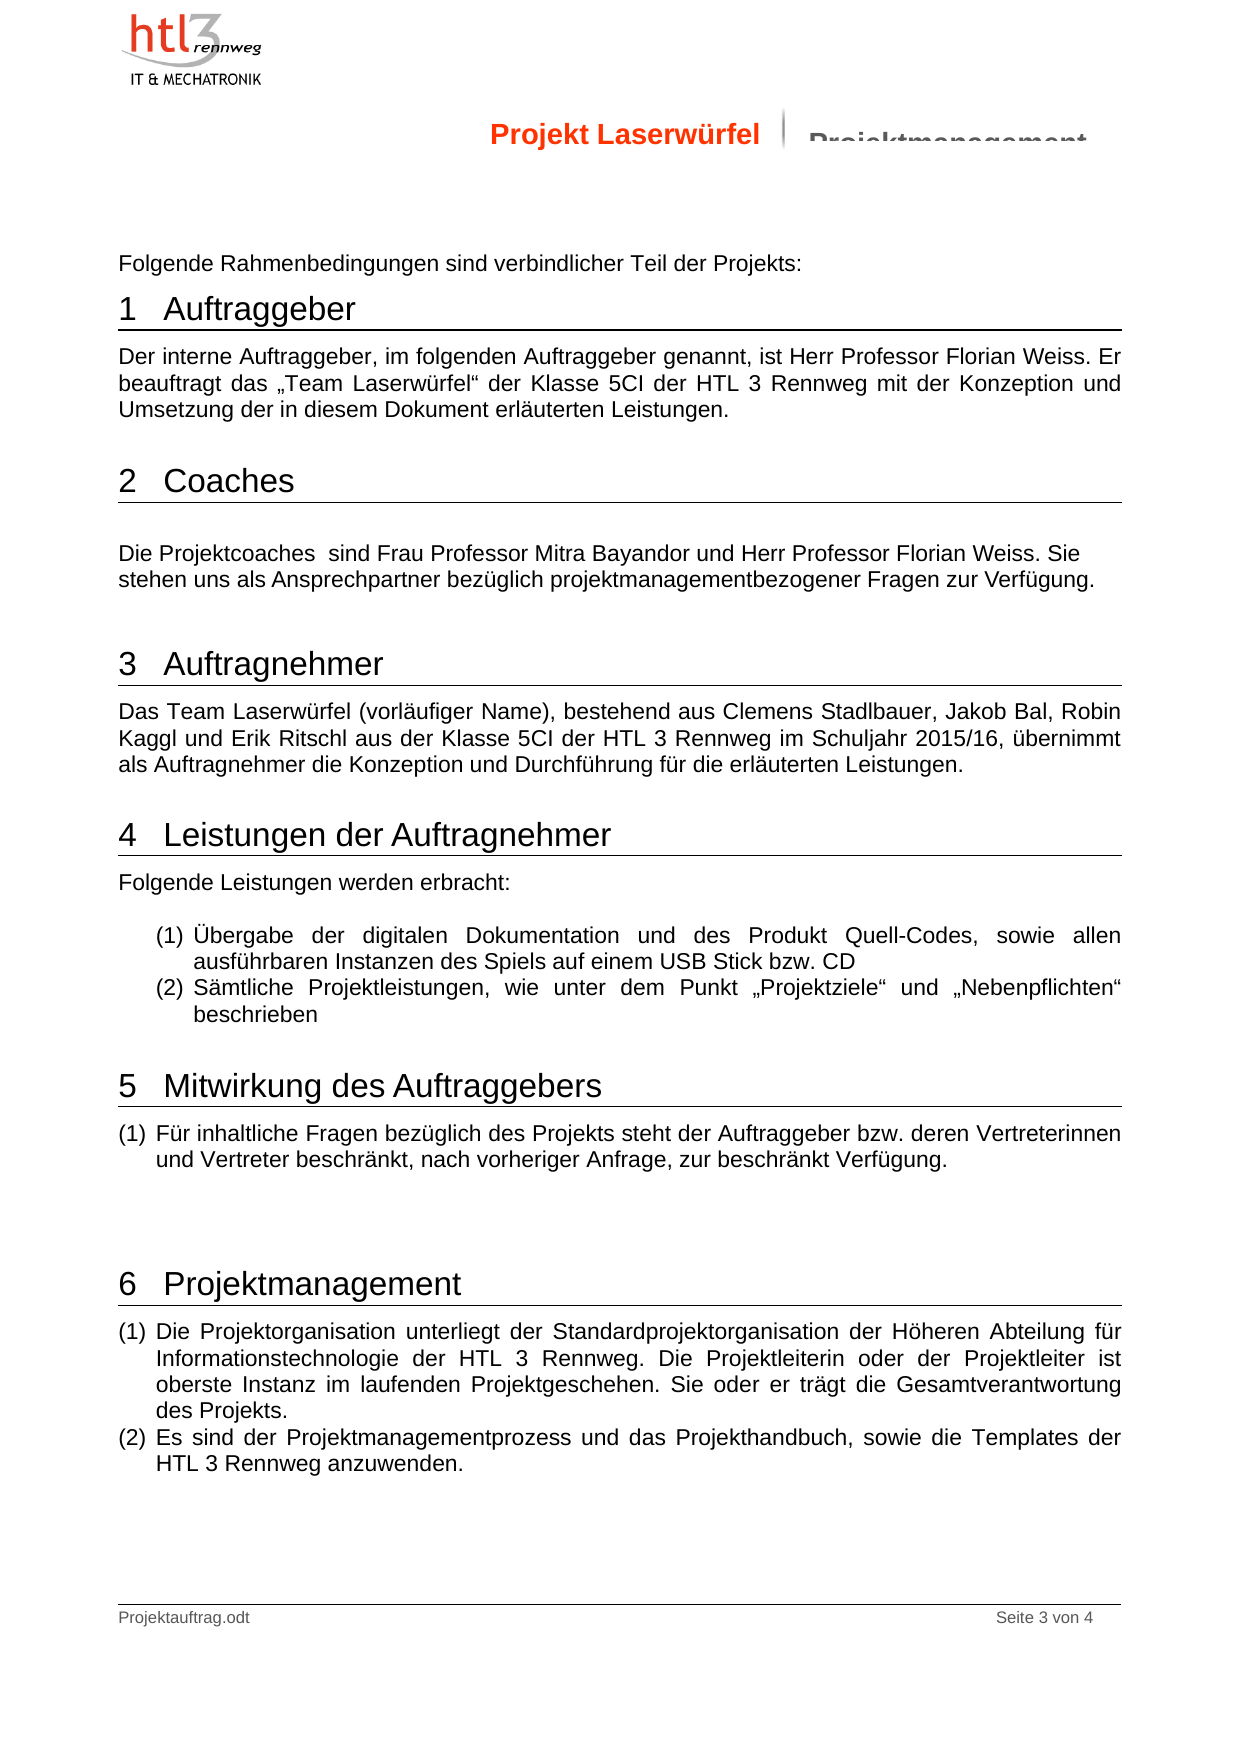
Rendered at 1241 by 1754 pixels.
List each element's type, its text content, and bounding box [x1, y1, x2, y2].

picture [113, 0, 271, 91]
subtitle Coaches [118, 461, 1122, 502]
list Folgende Leistungen werden erbracht: [118, 869, 1122, 895]
list Für inhaltliche Fragen bezüglich des Projekts steht der Auftraggeber bzw. deren Vertreterinnen und Vertreter beschränkt, nach vorheriger Anfrage, zur beschränkt Verfügung. [118, 1120, 1122, 1173]
subtitle Die Projektcoaches sind Frau Professor Mitra Bayandor und Herr Professor Florian Weiss. Sie stehen uns als Ansprechpartner bezüglich projektmanagementbezogener Fragen zur Verfügung. [118, 540, 1122, 593]
list Sämtliche Projektleistungen, wie unter dem Punkt „Projektziele“ und „Nebenpflichten“ beschrieben [156, 974, 1122, 1027]
subtitle Leistungen der Auftragnehmer [118, 815, 1122, 855]
subtitle Mitwirkung des Auftraggebers [118, 1066, 1122, 1106]
picture [777, 102, 785, 155]
subtitle Auftragnehmer [118, 644, 1122, 685]
list Die Projektorganisation unterliegt der Standardprojektorganisation der Höheren Abteilung für Informationstechnologie der HTL 3 Rennweg. Die Projektleiterin oder der Projektleiter ist oberste Instanz im laufenden Projektgeschehen. Sie oder er trägt die Gesamtverantwortung des Projekts. [118, 1318, 1122, 1424]
text Folgende Rahmenbedingungen sind verbindlicher Teil der Projekts: [118, 250, 1122, 277]
subtitle Auftraggeber [118, 289, 1122, 329]
list Übergabe der digitalen Dokumentation und des Produkt Quell-Codes, sowie allen ausführbaren Instanzen des Spiels auf einem USB Stick bzw. CD [156, 922, 1122, 974]
list Es sind der Projektmanagementprozess und das Projekthandbuch, sowie die Templates der HTL 3 Rennweg anzuwenden. [118, 1424, 1122, 1476]
subtitle Projektmanagement [118, 1264, 1122, 1305]
text Das Team Laserwürfel (vorläufiger Name), bestehend aus Clemens Stadlbauer, Jakob Bal, Robin Kaggl und Erik Ritschl aus der Klasse 5CI der HTL 3 Rennweg im Schuljahr 2015/16, übernimmt als Auftragnehmer die Konzeption und Durchführung für die erläuterten Leistungen. [118, 698, 1122, 777]
text Der interne Auftraggeber, im folgenden Auftraggeber genannt, ist Herr Professor Florian Weiss. Er beauftragt das „Team Laserwürfel“ der Klasse 5CI der HTL 3 Rennweg mit der Konzeption und Umsetzung der in diesem Dokument erläuterten Leistungen. [118, 343, 1122, 422]
